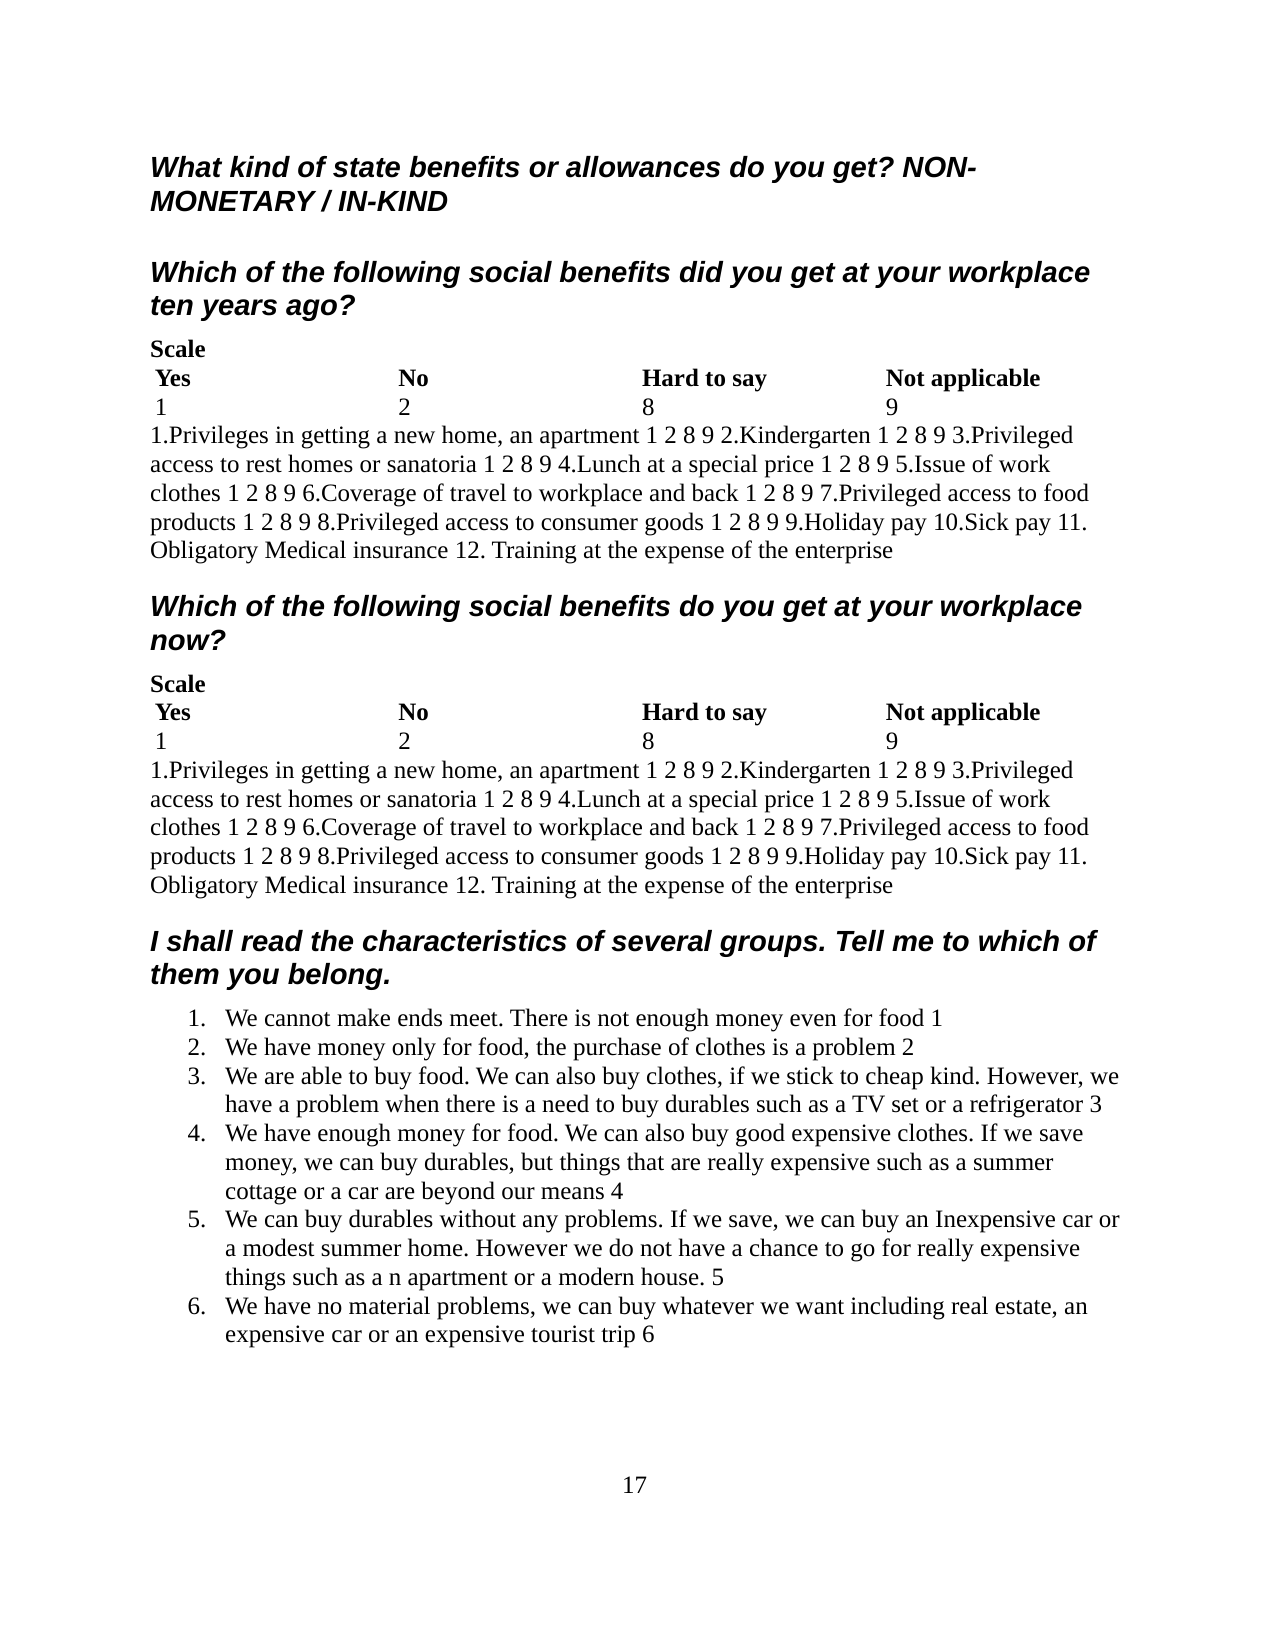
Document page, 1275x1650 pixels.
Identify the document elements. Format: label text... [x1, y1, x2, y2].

table_header No [394, 698, 637, 726]
table_cell 9 [881, 392, 1125, 420]
list We cannot make ends meet. There is not enough money even for food 1 [187, 1003, 1125, 1032]
list We are able to buy food. We can also buy clothes, if we stick to cheap kind. However, we have a problem when there is a need to buy durables such as a TV set or a refrigerator 3 [187, 1061, 1125, 1118]
table_header No [394, 363, 637, 392]
subtitle I shall read the characteristics of several groups. Tell me to which of them you belong. [150, 924, 1125, 991]
text 1.Privileges in getting a new home, an apartment 1 2 8 9 2.Kindergarten 1 2 8 9 3.Privileged access to rest homes or sanatoria 1 2 8 9 4.Lunch at a special price 1 2 8 9 5.Issue of work clothes 1 2 8 9 6.Coverage of travel to workplace and back 1 2 8 9 7.Privileged access to food products 1 2 8 9 8.Privileged access to consumer goods 1 2 8 9 9.Holiday pay 10.Sick pay 11. Obligatory Medical insurance 12. Training at the expense of the enterprise [150, 420, 1125, 564]
table_header Yes [150, 698, 394, 726]
table_header Hard to say [638, 698, 881, 726]
list We have no material problems, we can buy whatever we want including real estate, an expensive car or an expensive tourist trip 6 [187, 1291, 1125, 1348]
text Scale [150, 334, 1125, 363]
subtitle Which of the following social benefits do you get at your workplace now? [150, 589, 1125, 656]
table_header Yes [150, 363, 394, 392]
table_header Not applicable [881, 363, 1125, 392]
table_header Hard to say [638, 363, 881, 392]
table_cell 8 [638, 726, 881, 755]
table_cell 2 [394, 726, 637, 755]
table_cell 1 [150, 392, 394, 420]
list We can buy durables without any problems. If we save, we can buy an Inexpensive car or a modest summer home. However we do not have a chance to go for really expensive things such as a n apartment or a modern house. 5 [187, 1204, 1125, 1291]
list We have money only for food, the purchase of clothes is a problem 2 [187, 1032, 1125, 1061]
text Scale [150, 669, 1125, 697]
table_header Not applicable [881, 698, 1125, 726]
table_cell 8 [638, 392, 881, 420]
table_cell 9 [881, 726, 1125, 755]
table_cell 2 [394, 392, 637, 420]
table_cell 1 [150, 726, 394, 755]
subtitle Which of the following social benefits did you get at your workplace ten years ago? [150, 254, 1125, 322]
text 1.Privileges in getting a new home, an apartment 1 2 8 9 2.Kindergarten 1 2 8 9 3.Privileged access to rest homes or sanatoria 1 2 8 9 4.Lunch at a special price 1 2 8 9 5.Issue of work clothes 1 2 8 9 6.Coverage of travel to workplace and back 1 2 8 9 7.Privileged access to food products 1 2 8 9 8.Privileged access to consumer goods 1 2 8 9 9.Holiday pay 10.Sick pay 11. Obligatory Medical insurance 12. Training at the expense of the enterprise [150, 755, 1125, 899]
subtitle What kind of state benefits or allowances do you get? NON-MONETARY / IN-KIND [150, 150, 1125, 217]
list We have enough money for food. We can also buy good expensive clothes. If we save money, we can buy durables, but things that are really expensive such as a summer cottage or a car are beyond our means 4 [187, 1118, 1125, 1204]
